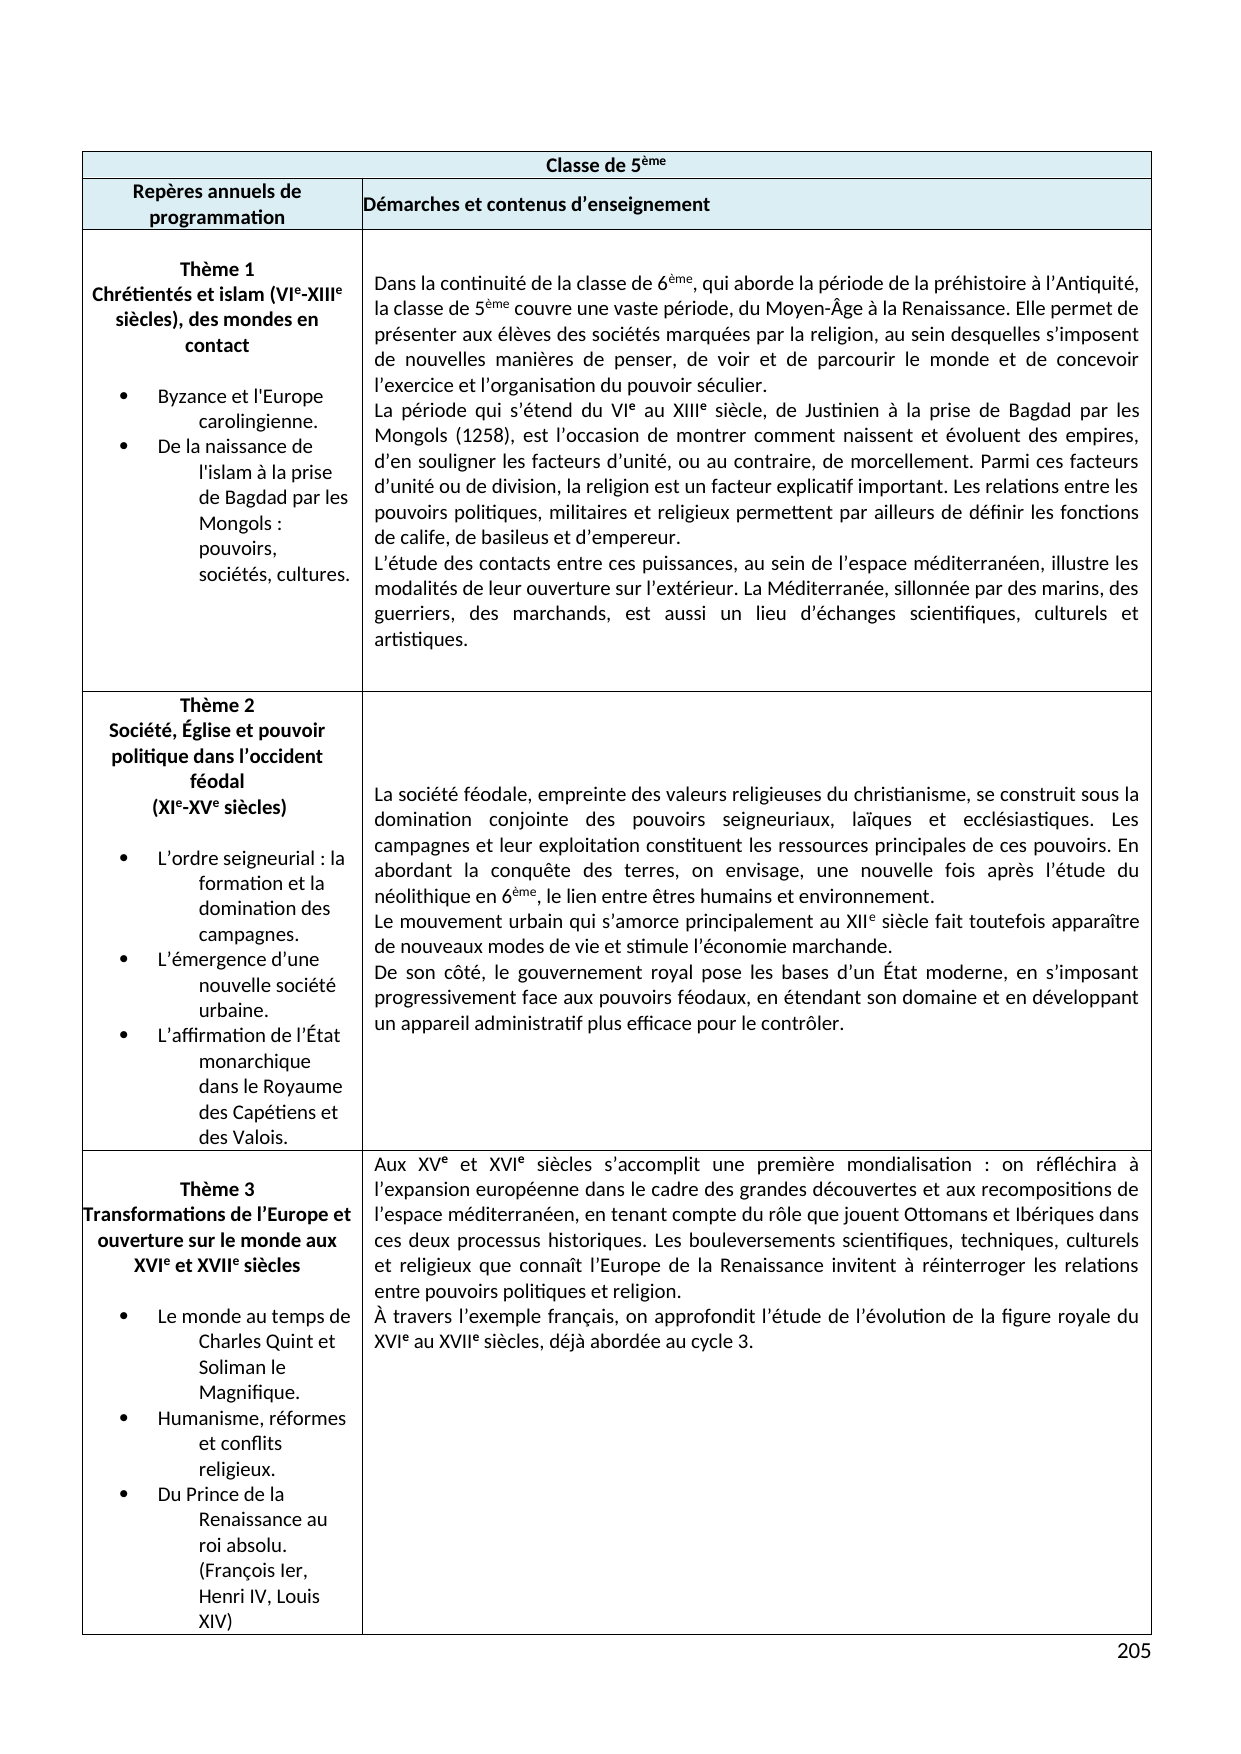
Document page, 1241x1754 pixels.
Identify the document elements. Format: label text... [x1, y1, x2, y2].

table_cell La société féodale, empreinte des valeurs religieuses du christianisme, se construit sous la domination conjointe des pouvoirs seigneuriaux, laïques et ecclésiastiques. Les campagnes et leur exploitation constituent les ressources principales de ces pouvoirs. En abordant la conquête des terres, on envisage, une nouvelle fois après l’étude du néolithique en 6ème, le lien entre êtres humains et environnement. Le mouvement urbain qui s’amorce principalement au XIIe siècle fait toutefois apparaître de nouveaux modes de vie et stimule l’économie marchande. De son côté, le gouvernement royal pose les bases d’un État moderne, en s’imposant progressivement face aux pouvoirs féodaux, en étendant son domaine et en développant un appareil administratif plus efficace pour le contrôler. [363, 692, 1151, 1150]
table_cell Dans la continuité de la classe de 6ème, qui aborde la période de la préhistoire à l’Antiquité, la classe de 5ème couvre une vaste période, du Moyen-Âge à la Renaissance. Elle permet de présenter aux élèves des sociétés marquées par la religion, au sein desquelles s’imposent de nouvelles manières de penser, de voir et de parcourir le monde et de concevoir l’exercice et l’organisation du pouvoir séculier. La période qui s’étend du VIe au XIIIe siècle, de Justinien à la prise de Bagdad par les Mongols (1258), est l’occasion de montrer comment naissent et évoluent des empires, d’en souligner les facteurs d’unité, ou au contraire, de morcellement. Parmi ces facteurs d’unité ou de division, la religion est un facteur explicatif important. Les relations entre les pouvoirs politiques, militaires et religieux permettent par ailleurs de définir les fonctions de calife, de basileus et d’empereur. L’étude des contacts entre ces puissances, au sein de l’espace méditerranéen, illustre les modalités de leur ouverture sur l’extérieur. La Méditerranée, sillonnée par des marins, des guerriers, des marchands, est aussi un lieu d’échanges scientifiques, culturels et artistiques. [363, 230, 1151, 691]
table_cell Thème 3 Transformations de l’Europe et ouverture sur le monde aux XVIe et XVIIe siècles Le monde au temps de Charles Quint et Soliman le Magnifique. Humanisme, réformes et conflits religieux. Du Prince de la Renaissance au roi absolu. (François Ier, Henri IV, Louis XIV) [83, 1151, 362, 1634]
table_header Classe de 5ème [83, 152, 1151, 177]
table_cell Aux XVe et XVIe siècles s’accomplit une première mondialisation : on réfléchira à l’expansion européenne dans le cadre des grandes découvertes et aux recompositions de l’espace méditerranéen, en tenant compte du rôle que jouent Ottomans et Ibériques dans ces deux processus historiques. Les bouleversements scientifiques, techniques, culturels et religieux que connaît l’Europe de la Renaissance invitent à réinterroger les relations entre pouvoirs politiques et religion. À travers l’exemple français, on approfondit l’étude de l’évolution de la figure royale du XVIe au XVIIe siècles, déjà abordée au cycle 3. [363, 1151, 1151, 1634]
table_cell Thème 1 Chrétientés et islam (VIe-XIIIe siècles), des mondes en contact Byzance et l'Europe carolingienne. De la naissance de l'islam à la prise de Bagdad par les Mongols : pouvoirs, sociétés, cultures. [83, 230, 362, 691]
table_cell Repères annuels de programmation [83, 179, 362, 229]
table_cell Démarches et contenus d’enseignement [363, 179, 1151, 229]
table_cell Thème 2 Société, Église et pouvoir politique dans l’occident féodal (XIe-XVe siècles) L’ordre seigneurial : la formation et la domination des campagnes. L’émergence d’une nouvelle société urbaine. L’affirmation de l’État monarchique dans le Royaume des Capétiens et des Valois. [83, 692, 362, 1150]
